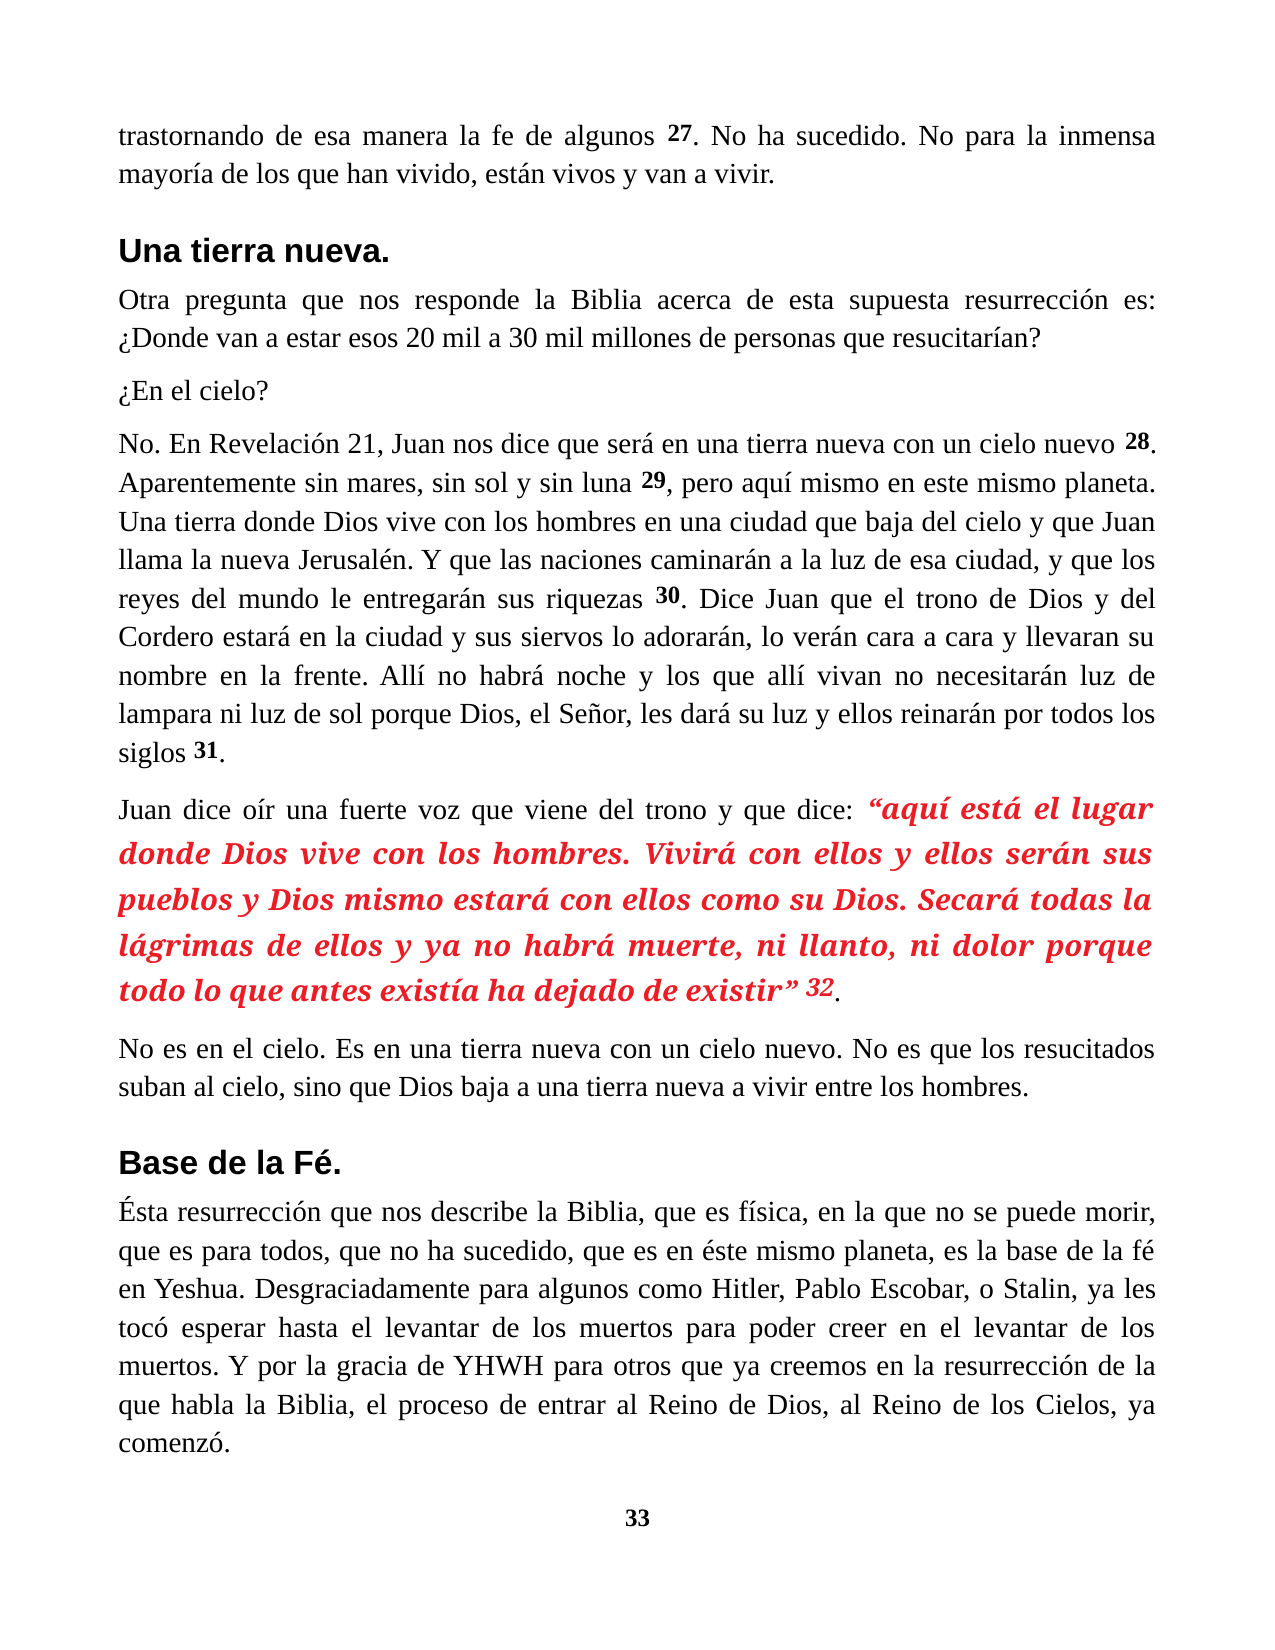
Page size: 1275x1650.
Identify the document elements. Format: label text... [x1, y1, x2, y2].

text Ésta resurrección que nos describe la Biblia, que es física, en la que no se puede morir, que es para todos, que no ha sucedido, que es en éste mismo planeta, es la base de la fé en Yeshua. Desgraciadamente para algunos como Hitler, Pablo Escobar, o Stalin, ya les tocó esperar hasta el levantar de los muertos para poder creer en el levantar de los muertos. Y por la gracia de YHWH para otros que ya creemos en la resurrección de la que habla la Biblia, el proceso de entrar al Reino de Dios, al Reino de los Cielos, ya comenzó. [118, 1194, 1157, 1459]
text No es en el cielo. Es en una tierra nueva con un cielo nuevo. No es que los resucitados suban al cielo, sino que Dios baja a una tierra nueva a vivir entre los hombres. [118, 1031, 1157, 1103]
text Otra pregunta que nos responde la Biblia acerca de esta supuesta resurrección es: ¿Donde van a estar esos 20 mil a 30 mil millones de personas que resucitarían? [118, 282, 1157, 354]
subtitle Base de la Fé. [118, 1143, 1157, 1182]
text No. En Revelación 21, Juan nos dice que será en una tierra nueva con un cielo nuevo . Aparentemente sin mares, sin sol y sin luna , pero aquí mismo en este mismo planeta. Una tierra donde Dios vive con los hombres en una ciudad que baja del cielo y que Juan llama la nueva Jerusalén. Y que las naciones caminarán a la luz de esa ciudad, y que los reyes del mundo le entregarán sus riquezas . Dice Juan que el trono de Dios y del Cordero estará en la ciudad y sus siervos lo adorarán, lo verán cara a cara y llevaran su nombre en la frente. Allí no habrá noche y los que allí vivan no necesitarán luz de lampara ni luz de sol porque Dios, el Señor, les dará su luz y ellos reinarán por todos los siglos . [118, 427, 1157, 768]
text ¿En el cielo? [118, 373, 1157, 407]
text trastornando de esa manera la fe de algunos . No ha sucedido. No para la inmensa mayoría de los que han vivido, están vivos y van a vivir. [118, 118, 1157, 190]
subtitle Una tierra nueva. [118, 231, 1157, 269]
text Juan dice oír una fuerte voz que viene del trono y que dice: “aquí está el lugar donde Dios vive con los hombres. Vivirá con ellos y ellos serán sus pueblos y Dios mismo estará con ellos como su Dios. Secará todas la lágrimas de ellos y ya no habrá muerte, ni llanto, ni dolor porque todo lo que antes existía ha dejado de existir” . [118, 788, 1157, 1010]
